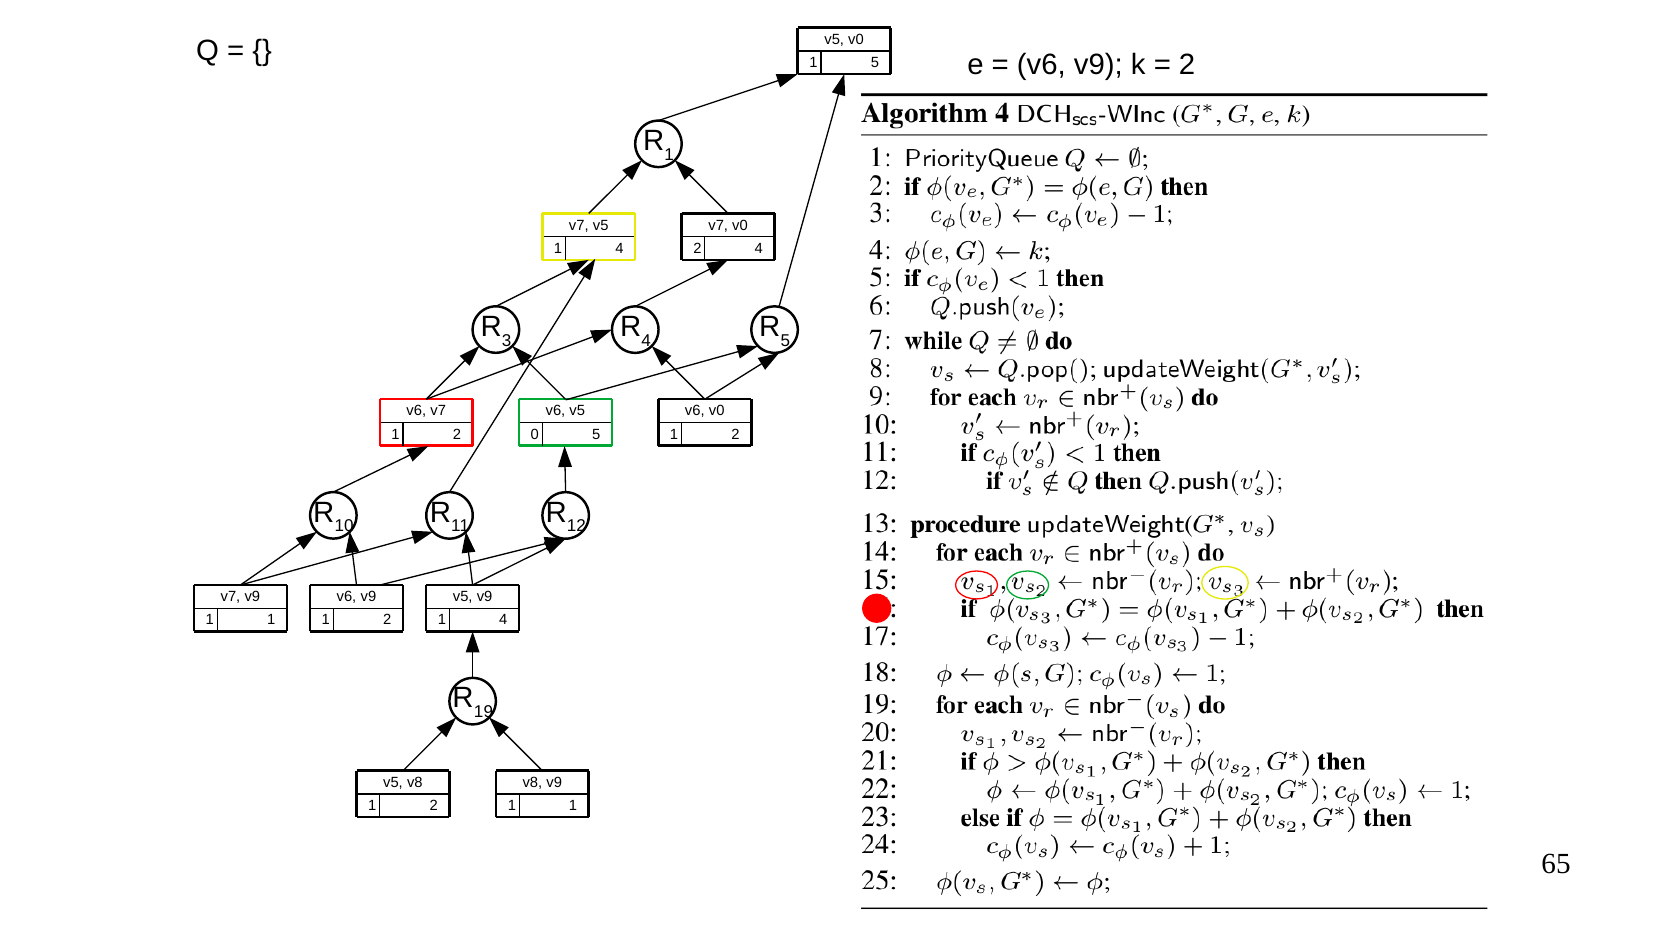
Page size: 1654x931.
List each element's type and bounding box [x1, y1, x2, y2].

picture [146, 0, 1495, 911]
